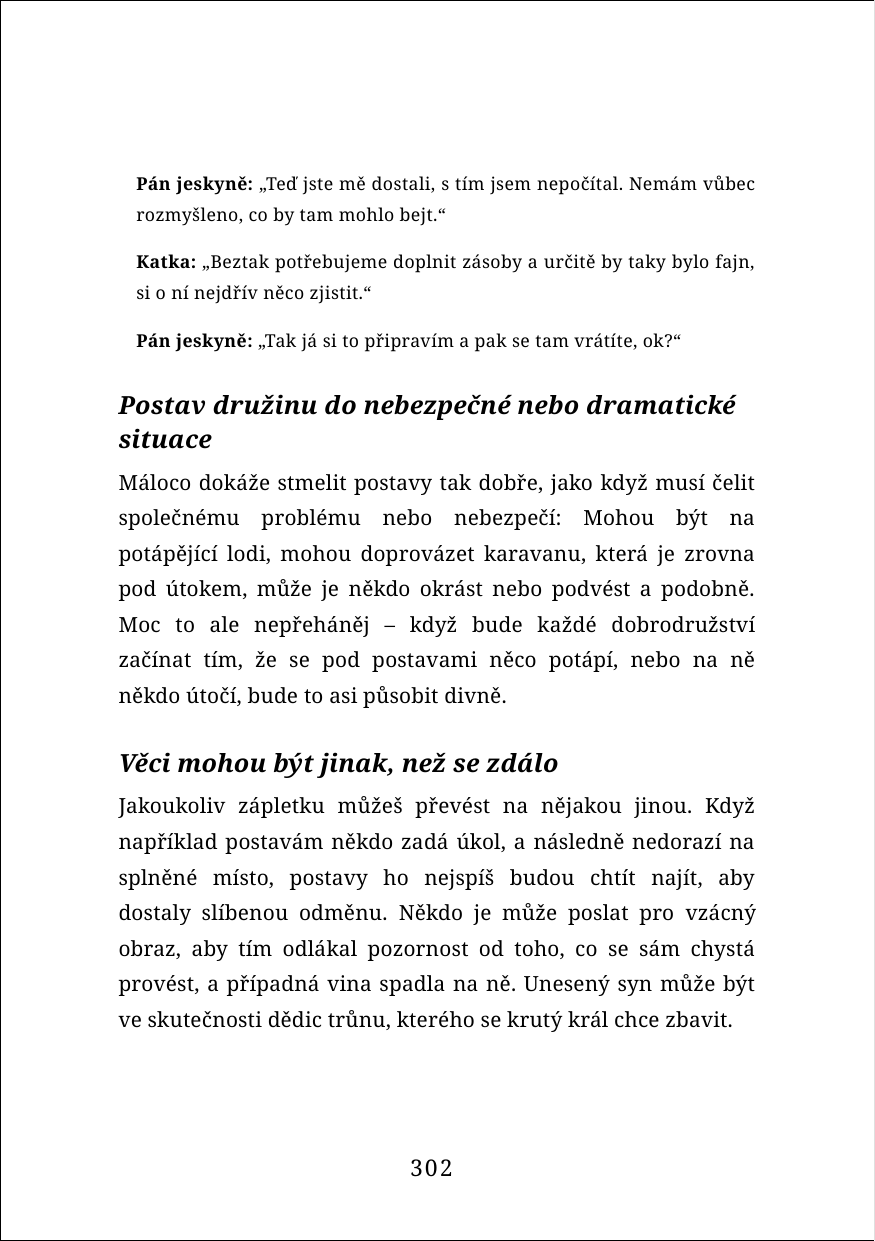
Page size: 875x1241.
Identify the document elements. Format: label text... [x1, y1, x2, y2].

text Máloco dokáže stmelit postavy tak dobře, jako když musí čelit společnému problému nebo nebezpečí: Mohou být na potápějící lodi, mohou doprovázet karavanu, která je zrovna pod útokem, může je někdo okrást nebo podvést a podobně. Moc to ale nepřeháněj – když bude každé dobrodružství začínat tím, že se pod postavami něco potápí, nebo na ně někdo útočí, bude to asi působit divně. [118, 468, 756, 709]
text Katka: „Beztak potřebujeme doplnit zásoby a určitě by taky bylo fajn, si o ní nejdřív něco zjistit.“ [136, 250, 756, 304]
subtitle Postav družinu do nebezpečné nebo dramatické situace [118, 388, 756, 456]
text Pán jeskyně: „Tak já si to připravím a pak se tam vrátíte, ok?“ [136, 328, 756, 352]
subtitle Věci mohou být jinak, než se zdálo [118, 746, 756, 780]
text Jakoukoliv zápletku můžeš převést na nějakou jinou. Když například postavám někdo zadá úkol, a následně nedorazí na splněné místo, postavy ho nejspíš budou chtít najít, aby dostaly slíbenou odměnu. Někdo je může poslat pro vzácný obraz, aby tím odlákal pozornost od toho, co se sám chystá provést, a případná vina spadla na ně. Unesený syn může být ve skutečnosti dědic trůnu, kterého se krutý král chce zbavit. [118, 792, 756, 1033]
text Pán jeskyně: „Teď jste mě dostali, s tím jsem nepočítal. Nemám vůbec rozmyšleno, co by tam mohlo bejt.“ [136, 172, 756, 226]
